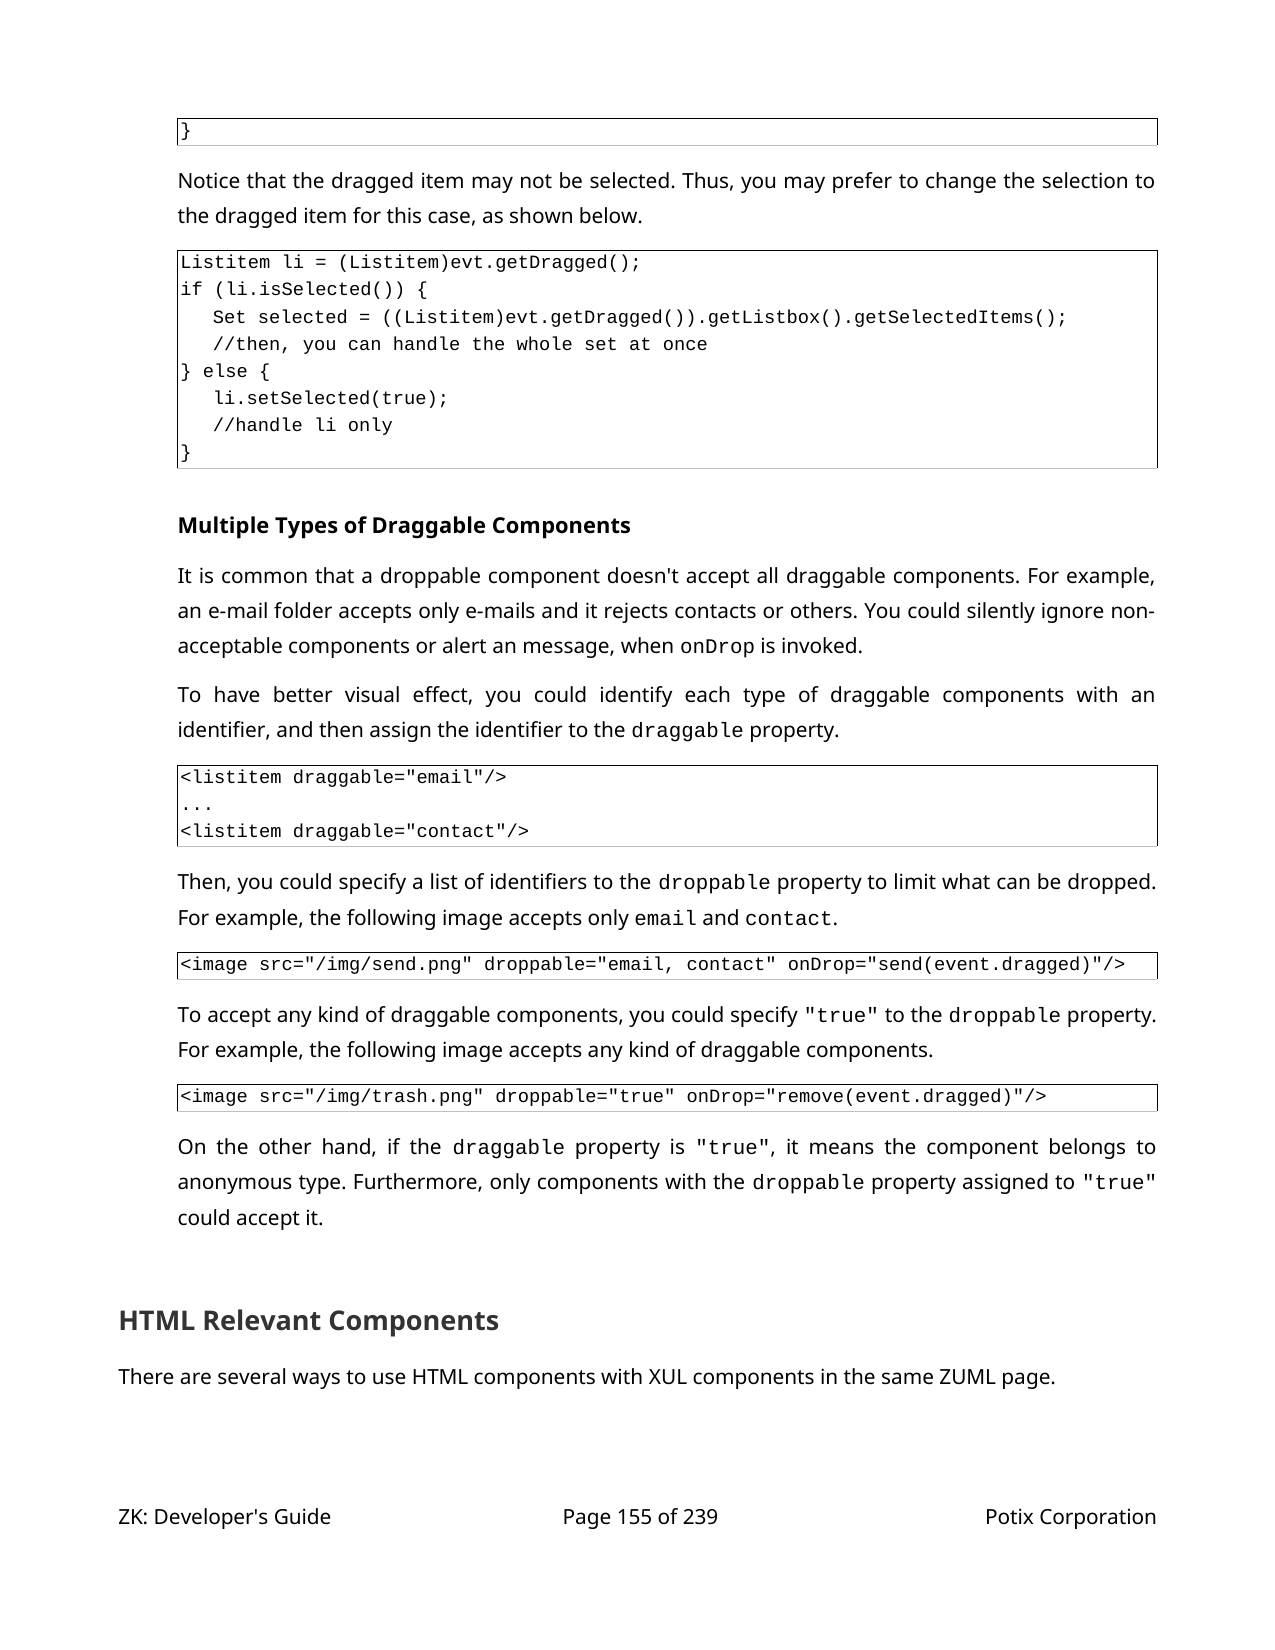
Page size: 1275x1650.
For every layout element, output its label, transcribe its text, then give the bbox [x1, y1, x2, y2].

text } else { [178, 359, 1157, 383]
text Notice that the dragged item may not be selected. Thus, you may prefer to change the selection to the dragged item for this case, as shown below. [177, 166, 1157, 229]
text //then, you can handle the whole set at once [178, 332, 1157, 356]
text //handle li only [178, 413, 1157, 437]
text Then, you could specify a list of identifiers to the droppable property to limit what can be dropped. For example, the following image accepts only email and contact. [177, 867, 1157, 931]
text On the other hand, if the draggable property is "true", it means the component belongs to anonymous type. Furthermore, only components with the droppable property assigned to "true" could accept it. [177, 1132, 1157, 1231]
text There are several ways to use HTML components with XUL components in the same ZUML page. [118, 1362, 1157, 1391]
text <listitem draggable="email"/> [178, 766, 1157, 789]
text To accept any kind of draggable components, you could specify "true" to the droppable property. For example, the following image accepts any kind of draggable components. [177, 1000, 1157, 1063]
subtitle Multiple Types of Draggable Components [177, 510, 1157, 540]
text It is common that a droppable component doesn't accept all draggable components. For example, an e-mail folder accepts only e-mails and it rejects contacts or others. You could silently ignore non-acceptable components or alert an message, when onDrop is invoked. [177, 561, 1157, 660]
text <listitem draggable="contact"/> [178, 819, 1157, 846]
text li.setSelected(true); [178, 386, 1157, 410]
text ... [178, 792, 1157, 816]
text To have better visual effect, you could identify each type of draggable components with an identifier, and then assign the identifier to the draggable property. [177, 680, 1157, 744]
text } [178, 119, 1157, 145]
subtitle HTML Relevant Components [118, 1302, 1157, 1339]
text <image src="/img/trash.png" droppable="true" onDrop="remove(event.dragged)"/> [178, 1085, 1157, 1111]
text if (li.isSelected()) { [178, 277, 1157, 302]
text <image src="/img/send.png" droppable="email, contact" onDrop="send(event.dragged)"/> [178, 953, 1157, 979]
text } [178, 440, 1157, 468]
text Set selected = ((Listitem)evt.getDragged()).getListbox().getSelectedItems(); [178, 304, 1157, 329]
text Listitem li = (Listitem)evt.getDragged(); [178, 251, 1157, 274]
